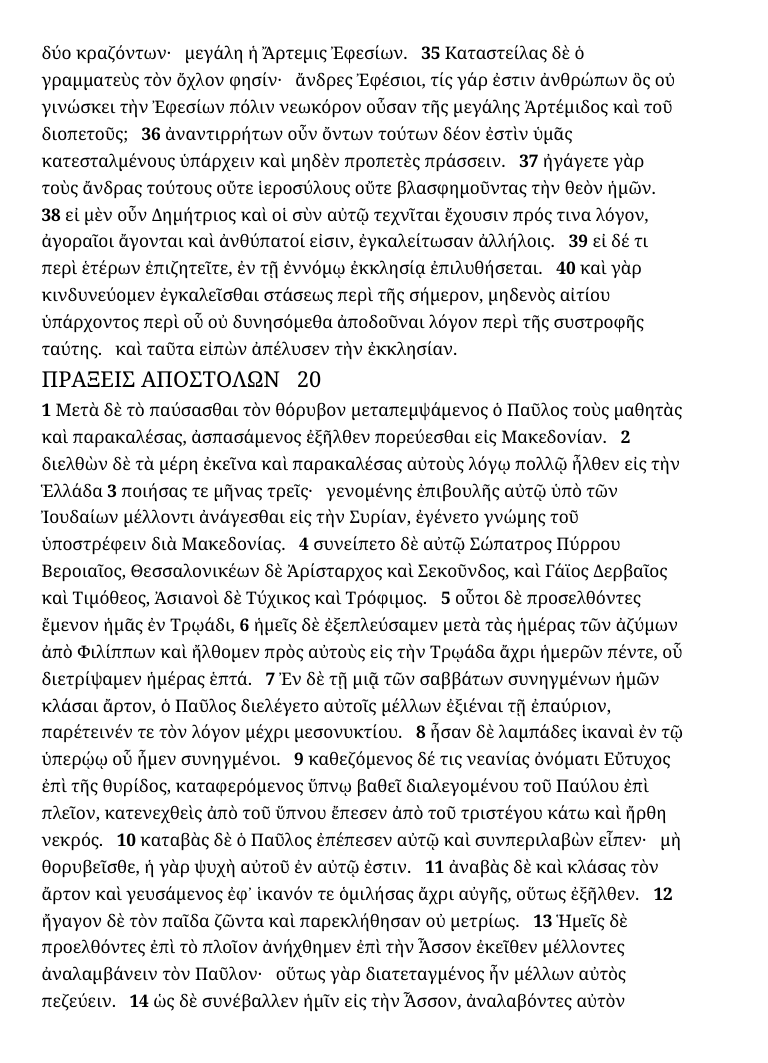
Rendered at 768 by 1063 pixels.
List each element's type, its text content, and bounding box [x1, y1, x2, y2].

text 1 Μετὰ δὲ τὸ παύσασθαι τὸν θόρυβον μεταπεμψάμενος ὁ Παῦλος τοὺς μαθητὰς καὶ παρακαλέσας, ἀσπασάμενος ἐξῆλθεν πορεύεσθαι εἰς Μακεδονίαν. 2 διελθὼν δὲ τὰ μέρη ἐκεῖνα καὶ παρακαλέσας αὐτοὺς λόγῳ πολλῷ ἦλθεν εἰς τὴν Ἑλλάδα 3 ποιήσας τε μῆνας τρεῖς· γενομένης ἐπιβουλῆς αὐτῷ ὑπὸ τῶν Ἰουδαίων μέλλοντι ἀνάγεσθαι εἰς τὴν Συρίαν, ἐγένετο γνώμης τοῦ ὑποστρέφειν διὰ Μακεδονίας. 4 συνείπετο δὲ αὐτῷ Σώπατρος Πύρρου Βεροιαῖος, Θεσσαλονικέων δὲ Ἀρίσταρχος καὶ Σεκοῦνδος, καὶ Γάϊος Δερβαῖος καὶ Τιμόθεος, Ἀσιανοὶ δὲ Τύχικος καὶ Τρόφιμος. 5 οὗτοι δὲ προσελθόντες ἔμενον ἡμᾶς ἐν Τρῳάδι, 6 ἡμεῖς δὲ ἐξεπλεύσαμεν μετὰ τὰς ἡμέρας τῶν ἀζύμων ἀπὸ Φιλίππων καὶ ἤλθομεν πρὸς αὐτοὺς εἰς τὴν Τρῳάδα ἄχρι ἡμερῶν πέντε, οὗ διετρίψαμεν ἡμέρας ἑπτά. 7 Ἐν δὲ τῇ μιᾷ τῶν σαββάτων συνηγμένων ἡμῶν κλάσαι ἄρτον, ὁ Παῦλος διελέγετο αὐτοῖς μέλλων ἐξιέναι τῇ ἐπαύριον, παρέτεινέν τε τὸν λόγον μέχρι μεσονυκτίου. 8 ἦσαν δὲ λαμπάδες ἱκαναὶ ἐν τῷ ὑπερῴῳ οὗ ἦμεν συνηγμένοι. 9 καθεζόμενος δέ τις νεανίας ὀνόματι Εὔτυχος ἐπὶ τῆς θυρίδος, καταφερόμενος ὕπνῳ βαθεῖ διαλεγομένου τοῦ Παύλου ἐπὶ πλεῖον, κατενεχθεὶς ἀπὸ τοῦ ὕπνου ἔπεσεν ἀπὸ τοῦ τριστέγου κάτω καὶ ἤρθη νεκρός. 10 καταβὰς δὲ ὁ Παῦλος ἐπέπεσεν αὐτῷ καὶ συνπεριλαβὼν εἶπεν· μὴ θορυβεῖσθε, ἡ γὰρ ψυχὴ αὐτοῦ ἐν αὐτῷ ἐστιν. 11 ἀναβὰς δὲ καὶ κλάσας τὸν ἄρτον καὶ γευσάμενος ἐφ᾽ ἱκανόν τε ὁμιλήσας ἄχρι αὐγῆς, οὕτως ἐξῆλθεν. 12 ἤγαγον δὲ τὸν παῖδα ζῶντα καὶ παρεκλήθησαν οὐ μετρίως. 13 Ἡμεῖς δὲ προελθόντες ἐπὶ τὸ πλοῖον ἀνήχθημεν ἐπὶ τὴν Ἆσσον ἐκεῖθεν μέλλοντες ἀναλαμβάνειν τὸν Παῦλον· οὕτως γὰρ διατεταγμένος ἦν μέλλων αὐτὸς πεζεύειν. 14 ὡς δὲ συνέβαλλεν ἡμῖν εἰς τὴν Ἆσσον, ἀναλαβόντες αὐτὸν [41, 398, 685, 1013]
text δύο κραζόντων· μεγάλη ἡ Ἄρτεμις Ἐφεσίων. 35 Καταστείλας δὲ ὁ γραμματεὺς τὸν ὄχλον φησίν· ἄνδρες Ἐφέσιοι, τίς γάρ ἐστιν ἀνθρώπων ὃς οὐ γινώσκει τὴν Ἐφεσίων πόλιν νεωκόρον οὖσαν τῆς μεγάλης Ἀρτέμιδος καὶ τοῦ διοπετοῦς; 36 ἀναντιρρήτων οὖν ὄντων τούτων δέον ἐστὶν ὑμᾶς κατεσταλμένους ὑπάρχειν καὶ μηδὲν προπετὲς πράσσειν. 37 ἠγάγετε γὰρ τοὺς ἄνδρας τούτους οὔτε ἱεροσύλους οὔτε βλασφημοῦντας τὴν θεὸν ἡμῶν. 38 εἰ μὲν οὖν Δημήτριος καὶ οἱ σὺν αὐτῷ τεχνῖται ἔχουσιν πρός τινα λόγον, ἀγοραῖοι ἄγονται καὶ ἀνθύπατοί εἰσιν, ἐγκαλείτωσαν ἀλλήλοις. 39 εἰ δέ τι περὶ ἑτέρων ἐπιζητεῖτε, ἐν τῇ ἐννόμῳ ἐκκλησίᾳ ἐπιλυθήσεται. 40 καὶ γὰρ κινδυνεύομεν ἐγκαλεῖσθαι στάσεως περὶ τῆς σήμερον, μηδενὸς αἰτίου ὑπάρχοντος περὶ οὗ οὐ δυνησόμεθα ἀποδοῦναι λόγον περὶ τῆς συστροφῆς ταύτης. καὶ ταῦτα εἰπὼν ἀπέλυσεν τὴν ἐκκλησίαν. [41, 41, 685, 360]
text ΠΡΑΞΕΙΣ ΑΠΟΣΤΟΛΩΝ 20 [41, 364, 685, 394]
